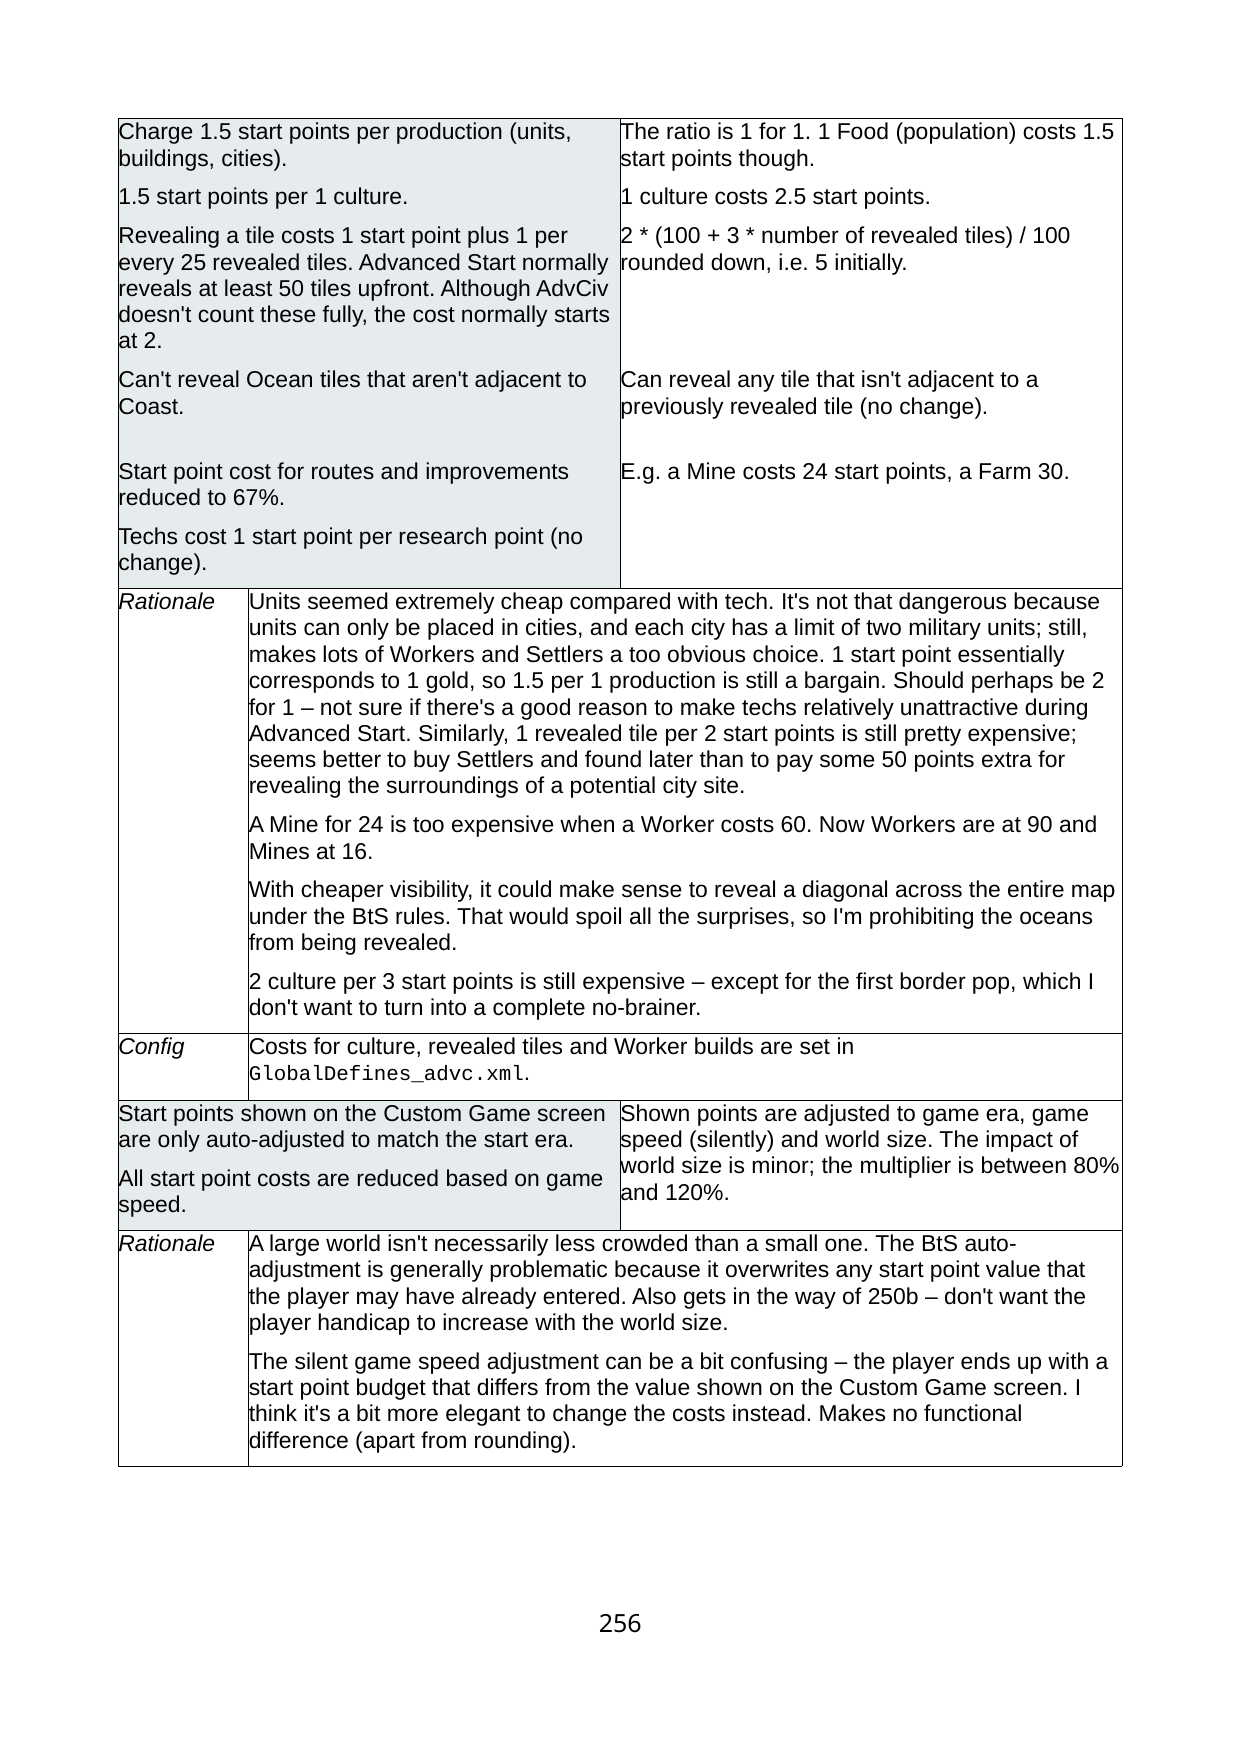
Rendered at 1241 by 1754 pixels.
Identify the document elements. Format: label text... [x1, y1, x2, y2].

table_cell The ratio is 1 for 1. 1 Food (population) costs 1.5 start points though. 1 culture costs 2.5 start points. 2 * (100 + 3 * number of revealed tiles) / 100 rounded down, i.e. 5 initially. Can reveal any tile that isn't adjacent to a previously revealed tile (no change). E.g. a Mine costs 24 start points, a Farm 30. [621, 119, 1122, 588]
table_cell Start points shown on the Custom Game screen are only auto-adjusted to match the start era. All start point costs are reduced based on game speed. [119, 1101, 620, 1230]
table_cell Rationale [119, 589, 248, 1033]
table_cell Charge 1.5 start points per production (units, buildings, cities). 1.5 start points per 1 culture. Revealing a tile costs 1 start point plus 1 per every 25 revealed tiles. Advanced Start normally reveals at least 50 tiles upfront. Although AdvCiv doesn't count these fully, the cost normally starts at 2. Can't reveal Ocean tiles that aren't adjacent to Coast. Start point cost for routes and improvements reduced to 67%. Techs cost 1 start point per research point (no change). [119, 119, 620, 588]
table_cell Units seemed extremely cheap compared with tech. It's not that dangerous because units can only be placed in cities, and each city has a limit of two military units; still, makes lots of Workers and Settlers a too obvious choice. 1 start point essentially corresponds to 1 gold, so 1.5 per 1 production is still a bargain. Should perhaps be 2 for 1 – not sure if there's a good reason to make techs relatively unattractive during Advanced Start. Similarly, 1 revealed tile per 2 start points is still pretty expensive; seems better to buy Settlers and found later than to pay some 50 points extra for revealing the surroundings of a potential city site. A Mine for 24 is too expensive when a Worker costs 60. Now Workers are at 90 and Mines at 16. With cheaper visibility, it could make sense to reveal a diagonal across the entire map under the BtS rules. That would spoil all the surprises, so I'm prohibiting the oceans from being revealed. 2 culture per 3 start points is still expensive – except for the first border pop, which I don't want to turn into a complete no-brainer. [249, 589, 1122, 1033]
table_cell Rationale [119, 1231, 248, 1466]
table_cell Config [119, 1034, 248, 1099]
table_cell Costs for culture, revealed tiles and Worker builds are set in GlobalDefines_advc.xml. [249, 1034, 1122, 1099]
table_cell A large world isn't necessarily less crowded than a small one. The BtS auto-adjustment is generally problematic because it overwrites any start point value that the player may have already entered. Also gets in the way of 250b – don't want the player handicap to increase with the world size. The silent game speed adjustment can be a bit confusing – the player ends up with a start point budget that differs from the value shown on the Custom Game screen. I think it's a bit more elegant to change the costs instead. Makes no functional difference (apart from rounding). [249, 1231, 1122, 1466]
table_cell Shown points are adjusted to game era, game speed (silently) and world size. The impact of world size is minor; the multiplier is between 80% and 120%. [621, 1101, 1122, 1230]
